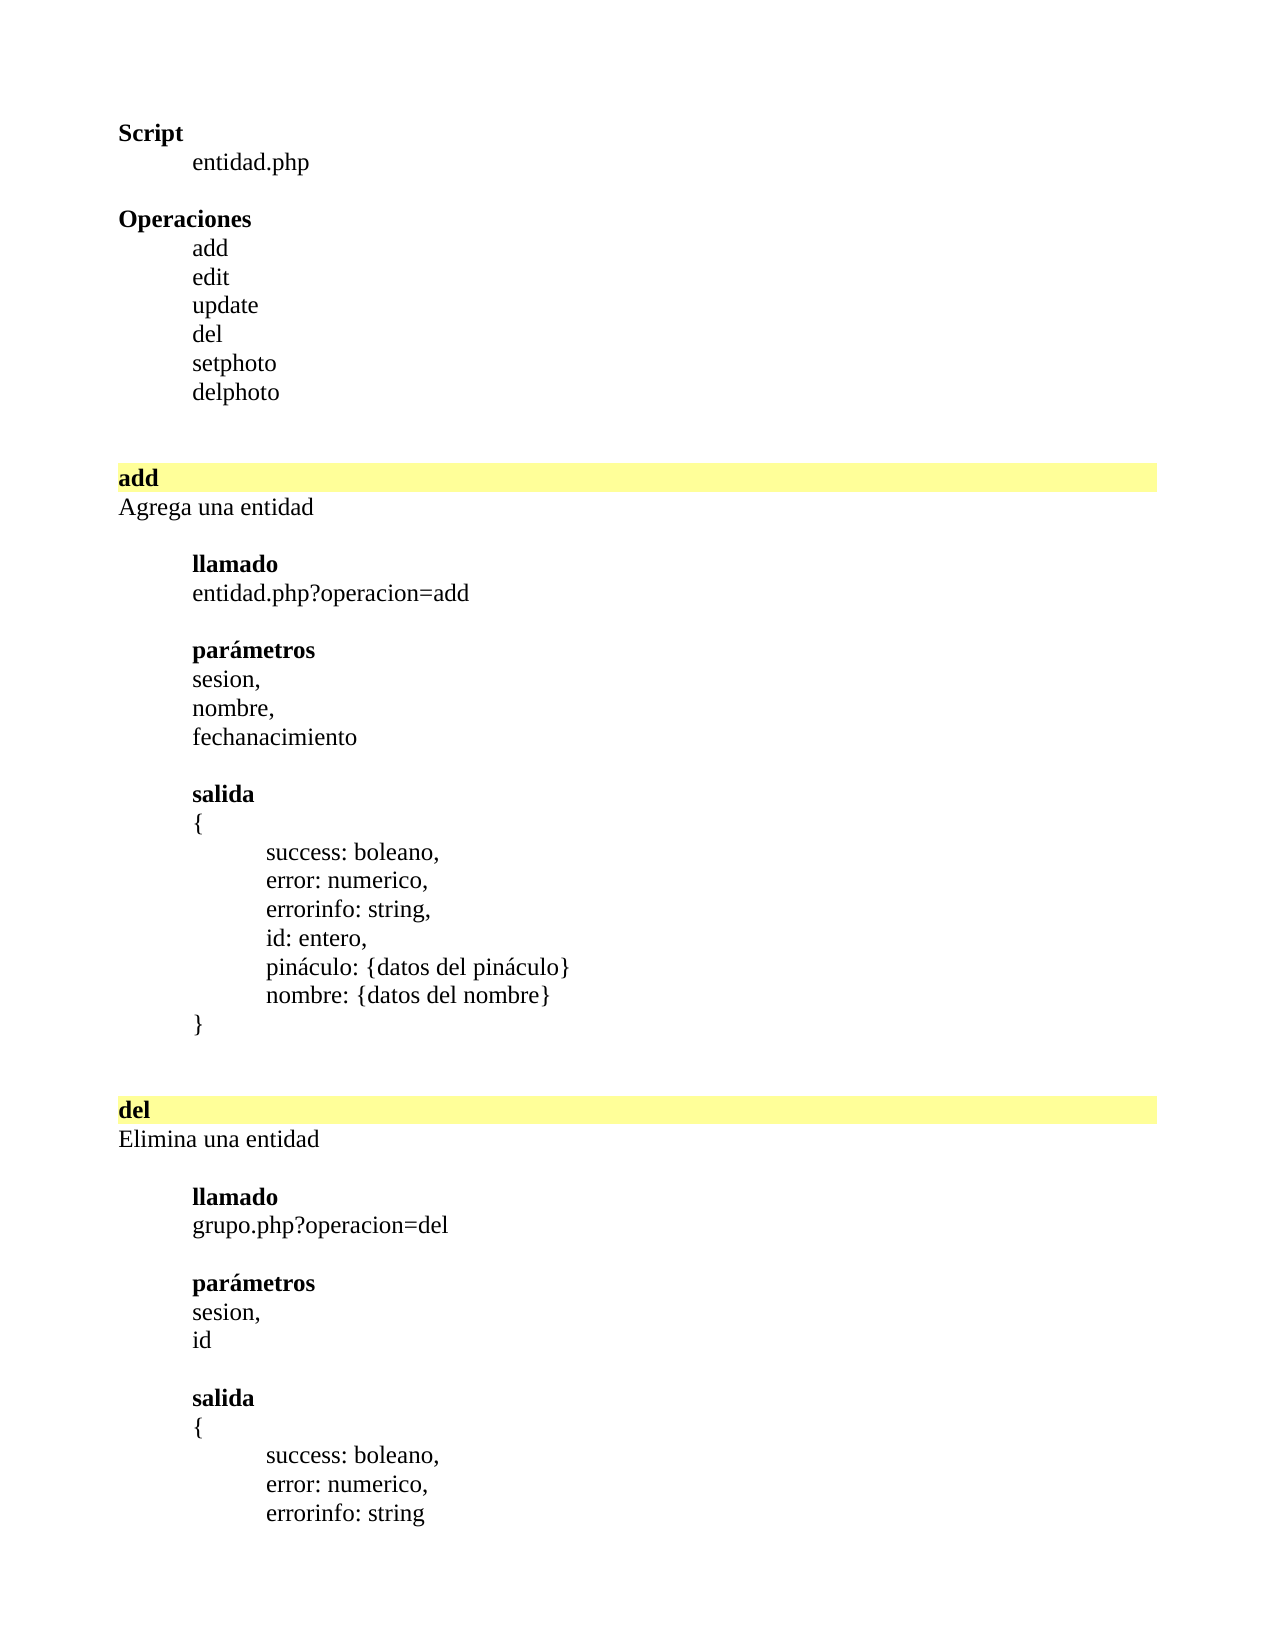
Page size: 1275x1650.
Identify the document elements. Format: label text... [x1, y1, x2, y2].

text { [192, 1412, 1157, 1441]
text errorinfo: string, [192, 894, 1157, 923]
text llamado [192, 549, 1157, 578]
text llamado [192, 1182, 1157, 1211]
text grupo.php?operacion=del [192, 1211, 1157, 1239]
text add [118, 233, 1157, 262]
text error: numerico, [192, 866, 1157, 894]
text errorinfo: string [192, 1498, 1157, 1527]
text sesion, [192, 664, 1157, 693]
text del [118, 319, 1157, 348]
text id [192, 1326, 1157, 1354]
text nombre, [192, 693, 1157, 722]
text nombre: {datos del nombre} [192, 981, 1157, 1009]
text Script [118, 118, 1157, 147]
text pináculo: {datos del pináculo} [192, 952, 1157, 981]
text entidad.php?operacion=add [192, 578, 1157, 607]
text Elimina una entidad [118, 1124, 1157, 1153]
text fechanacimiento [192, 722, 1157, 751]
text } [192, 1009, 1157, 1038]
text error: numerico, [192, 1469, 1157, 1498]
text add [118, 463, 1157, 492]
text id: entero, [192, 923, 1157, 952]
text delphoto [118, 377, 1157, 406]
text edit [118, 262, 1157, 291]
text sesion, [192, 1297, 1157, 1326]
text Operaciones [118, 204, 1157, 233]
text Agrega una entidad [118, 492, 1157, 521]
text salida [192, 779, 1157, 808]
text success: boleano, [192, 1441, 1157, 1469]
text { [192, 808, 1157, 837]
text entidad.php [118, 147, 1157, 176]
text success: boleano, [192, 837, 1157, 866]
text del [118, 1096, 1157, 1124]
text salida [192, 1383, 1157, 1412]
text setphoto [118, 348, 1157, 377]
text parámetros [192, 1268, 1157, 1297]
text parámetros [192, 636, 1157, 664]
text update [118, 291, 1157, 319]
